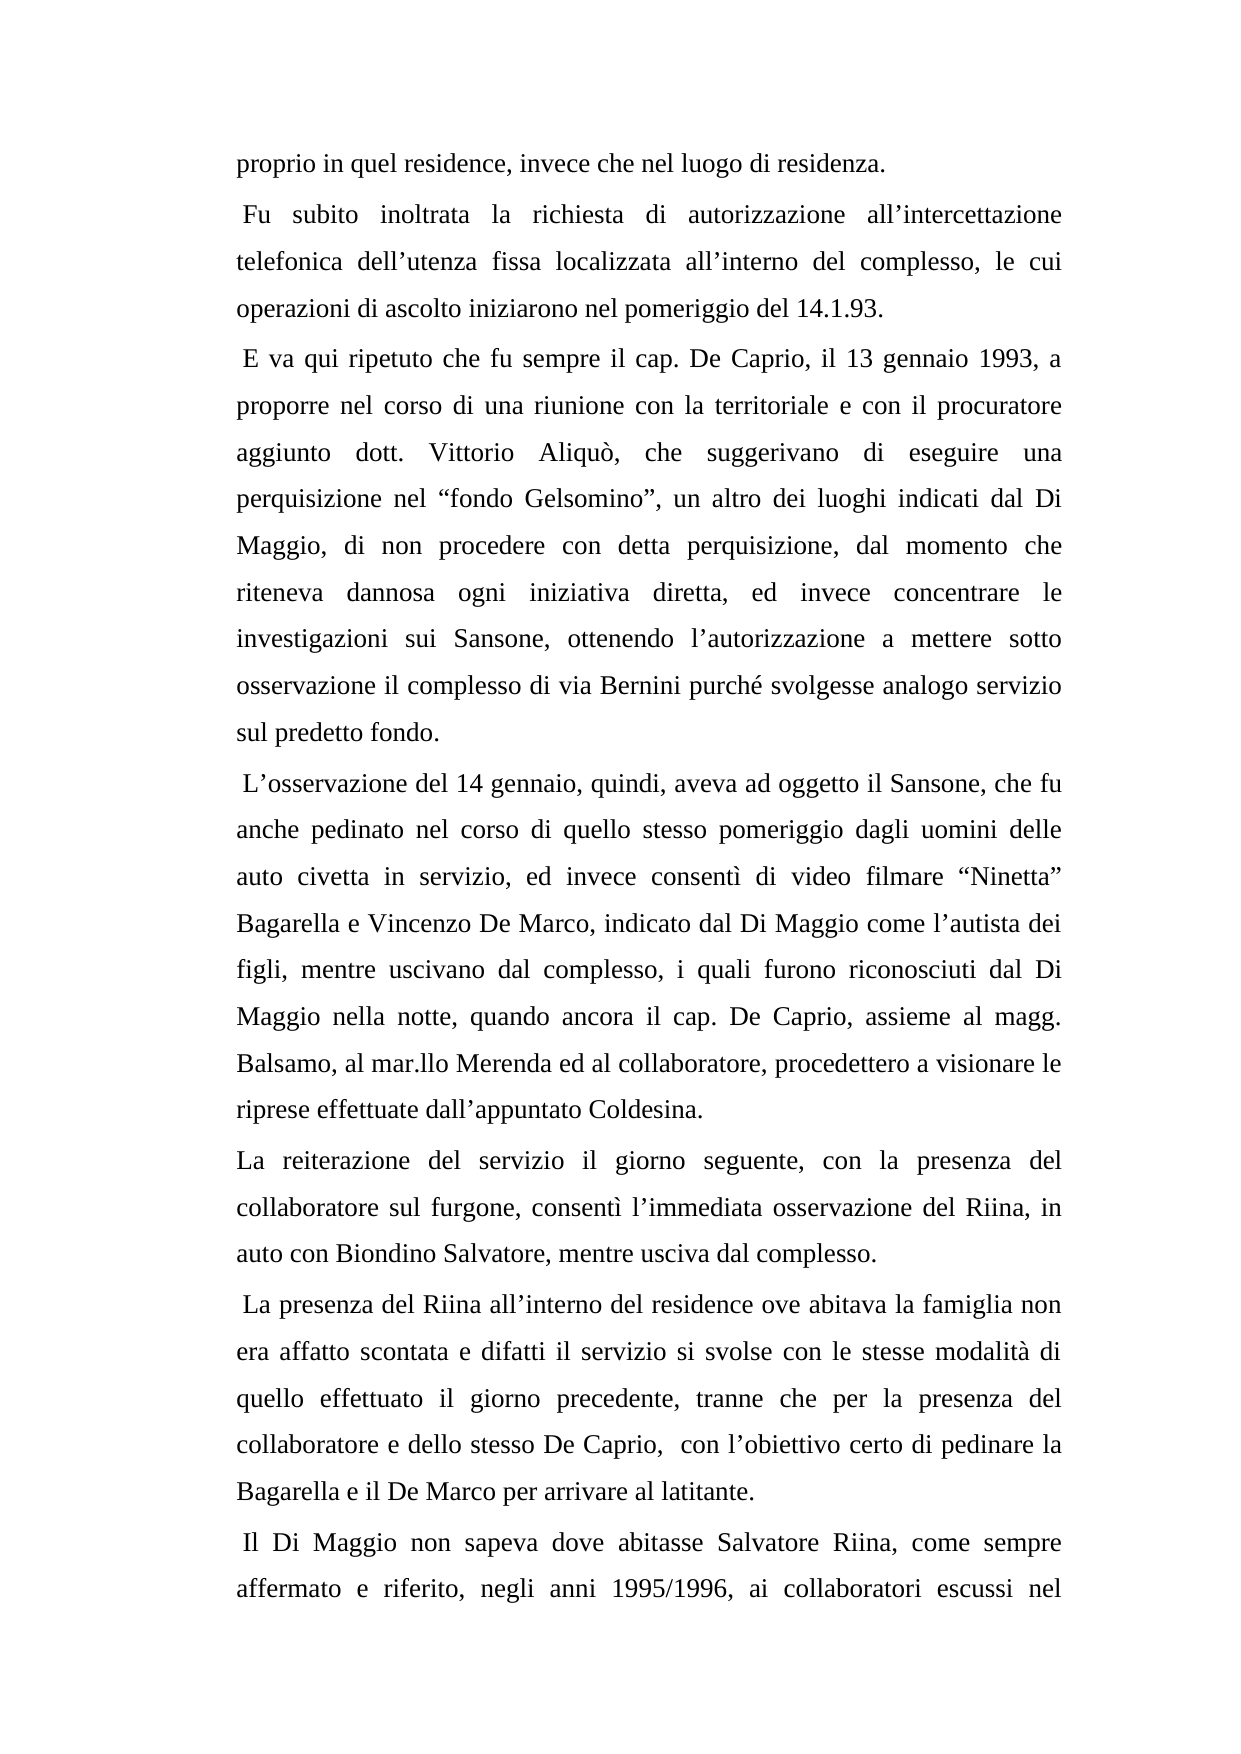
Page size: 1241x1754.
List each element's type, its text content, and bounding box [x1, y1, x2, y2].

text La reiterazione del servizio il giorno seguente, con la presenza del collaboratore sul furgone, consentì l’immediata osservazione del Riina, in auto con Biondino Salvatore, mentre usciva dal complesso. [236, 1144, 1063, 1269]
text Fu subito inoltrata la richiesta di autorizzazione all’intercettazione telefonica dell’utenza fissa localizzata all’interno del complesso, le cui operazioni di ascolto iniziarono nel pomeriggio del 14.1.93. [236, 198, 1063, 323]
text L’osservazione del 14 gennaio, quindi, aveva ad oggetto il Sansone, che fu anche pedinato nel corso di quello stesso pomeriggio dagli uomini delle auto civetta in servizio, ed invece consentì di video filmare “Ninetta” Bagarella e Vincenzo De Marco, indicato dal Di Maggio come l’autista dei figli, mentre uscivano dal complesso, i quali furono riconosciuti dal Di Maggio nella notte, quando ancora il cap. De Caprio, assieme al magg. Balsamo, al mar.llo Merenda ed al collaboratore, procedettero a visionare le riprese effettuate dall’appuntato Coldesina. [236, 767, 1063, 1124]
text Il Di Maggio non sapeva dove abitasse Salvatore Riina, come sempre affermato e riferito, negli anni 1995/1996, ai collaboratori escussi nel [236, 1526, 1063, 1604]
text La presenza del Riina all’interno del residence ove abitava la famiglia non era affatto scontata e difatti il servizio si svolse con le stesse modalità di quello effettuato il giorno precedente, tranne che per la presenza del collaboratore e dello stesso De Caprio, con l’obiettivo certo di pedinare la Bagarella e il De Marco per arrivare al latitante. [236, 1288, 1063, 1506]
text proprio in quel residence, invece che nel luogo di residenza. [236, 148, 1063, 179]
text E va qui ripetuto che fu sempre il cap. De Caprio, il 13 gennaio 1993, a proporre nel corso di una riunione con la territoriale e con il procuratore aggiunto dott. Vittorio Aliquò, che suggerivano di eseguire una perquisizione nel “fondo Gelsomino”, un altro dei luoghi indicati dal Di Maggio, di non procedere con detta perquisizione, dal momento che riteneva dannosa ogni iniziativa diretta, ed invece concentrare le investigazioni sui Sansone, ottenendo l’autorizzazione a mettere sotto osservazione il complesso di via Bernini purché svolgesse analogo servizio sul predetto fondo. [236, 343, 1063, 747]
